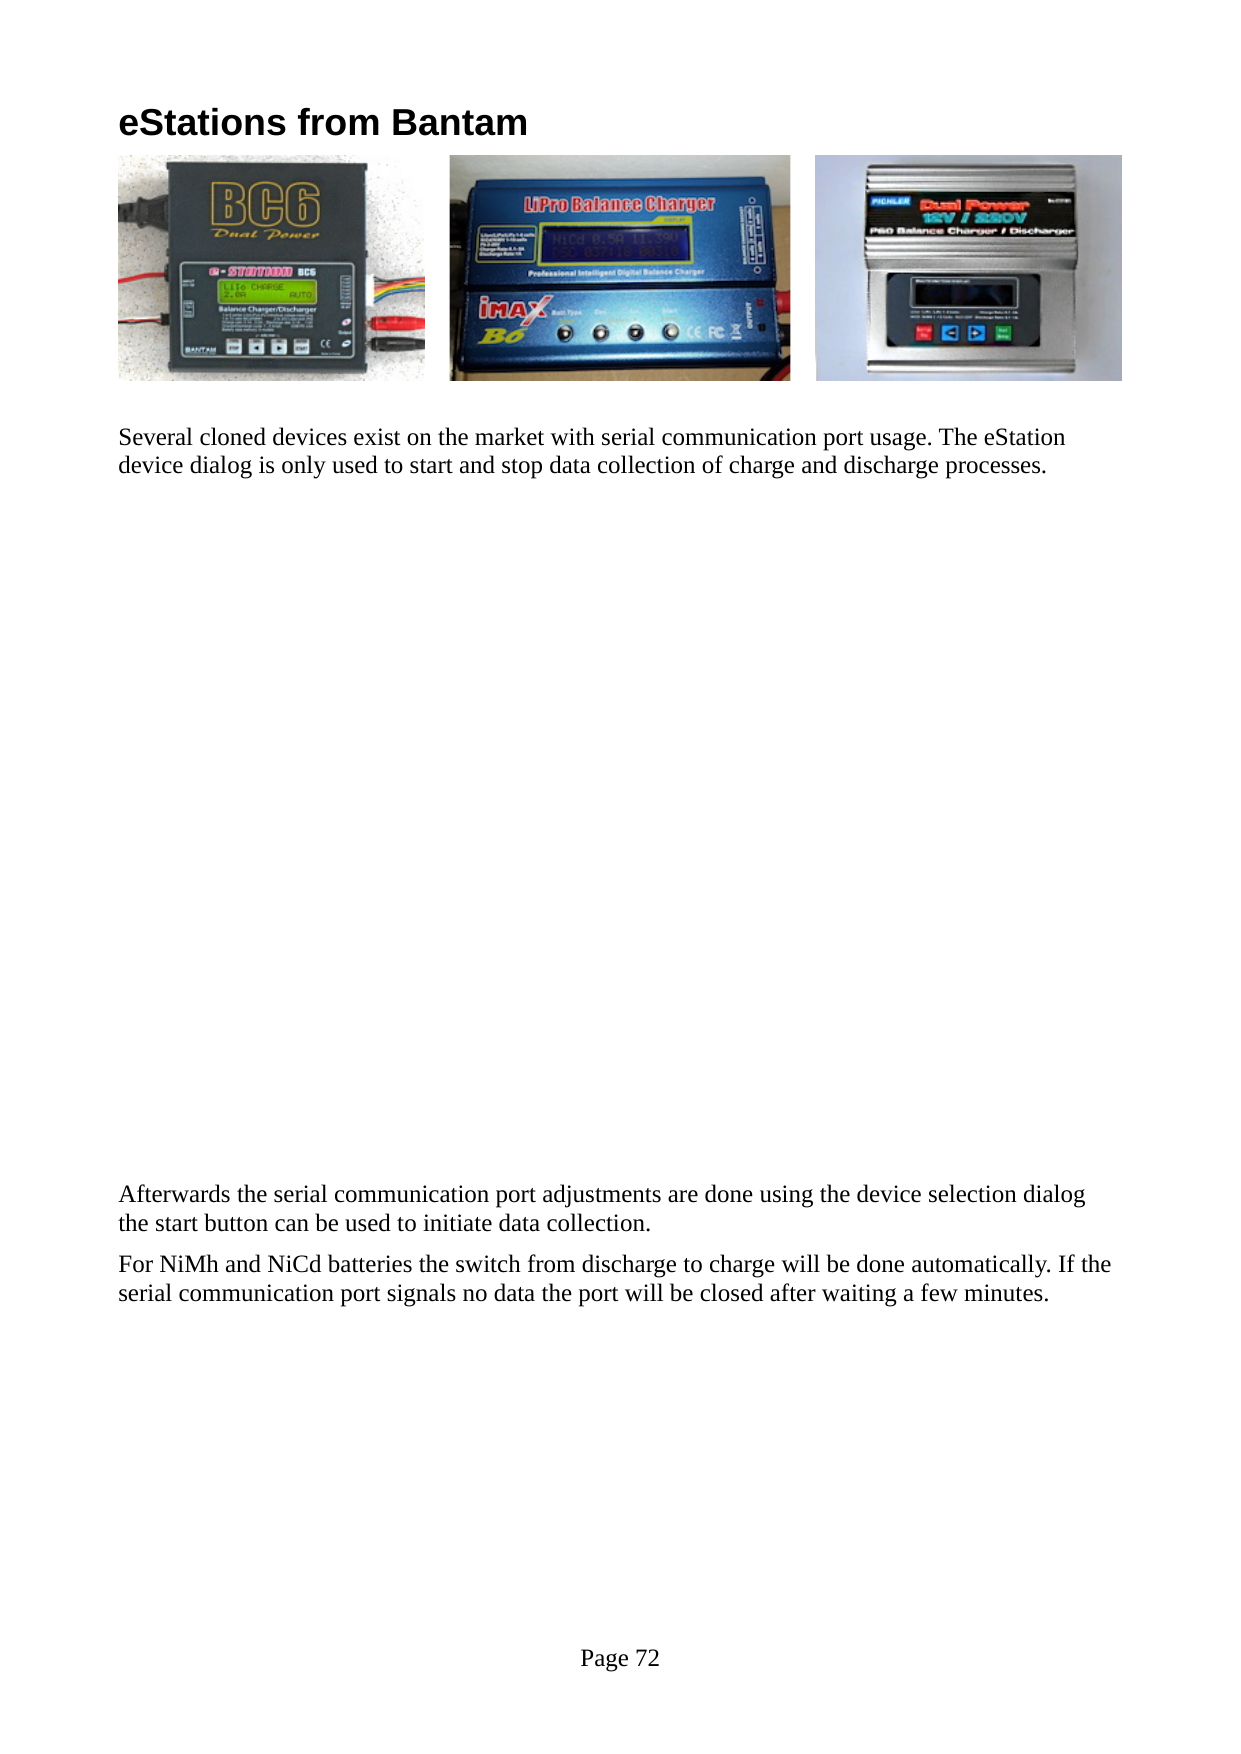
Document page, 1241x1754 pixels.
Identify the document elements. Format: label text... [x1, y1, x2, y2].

text Afterwards the serial communication port adjustments are done using the device selection dialog the start button can be used to initiate data collection. [118, 1179, 1122, 1237]
text Several cloned devices exist on the market with serial communication port usage. The eStation device dialog is only used to start and stop data collection of charge and discharge processes. [118, 422, 1122, 479]
subtitle eStations from Bantam [118, 100, 1122, 143]
picture [815, 155, 1122, 381]
picture [449, 155, 791, 381]
text For NiMh and NiCd batteries the switch from discharge to charge will be done automatically. If the serial communication port signals no data the port will be closed after waiting a few minutes. [118, 1249, 1122, 1307]
picture [118, 155, 425, 381]
